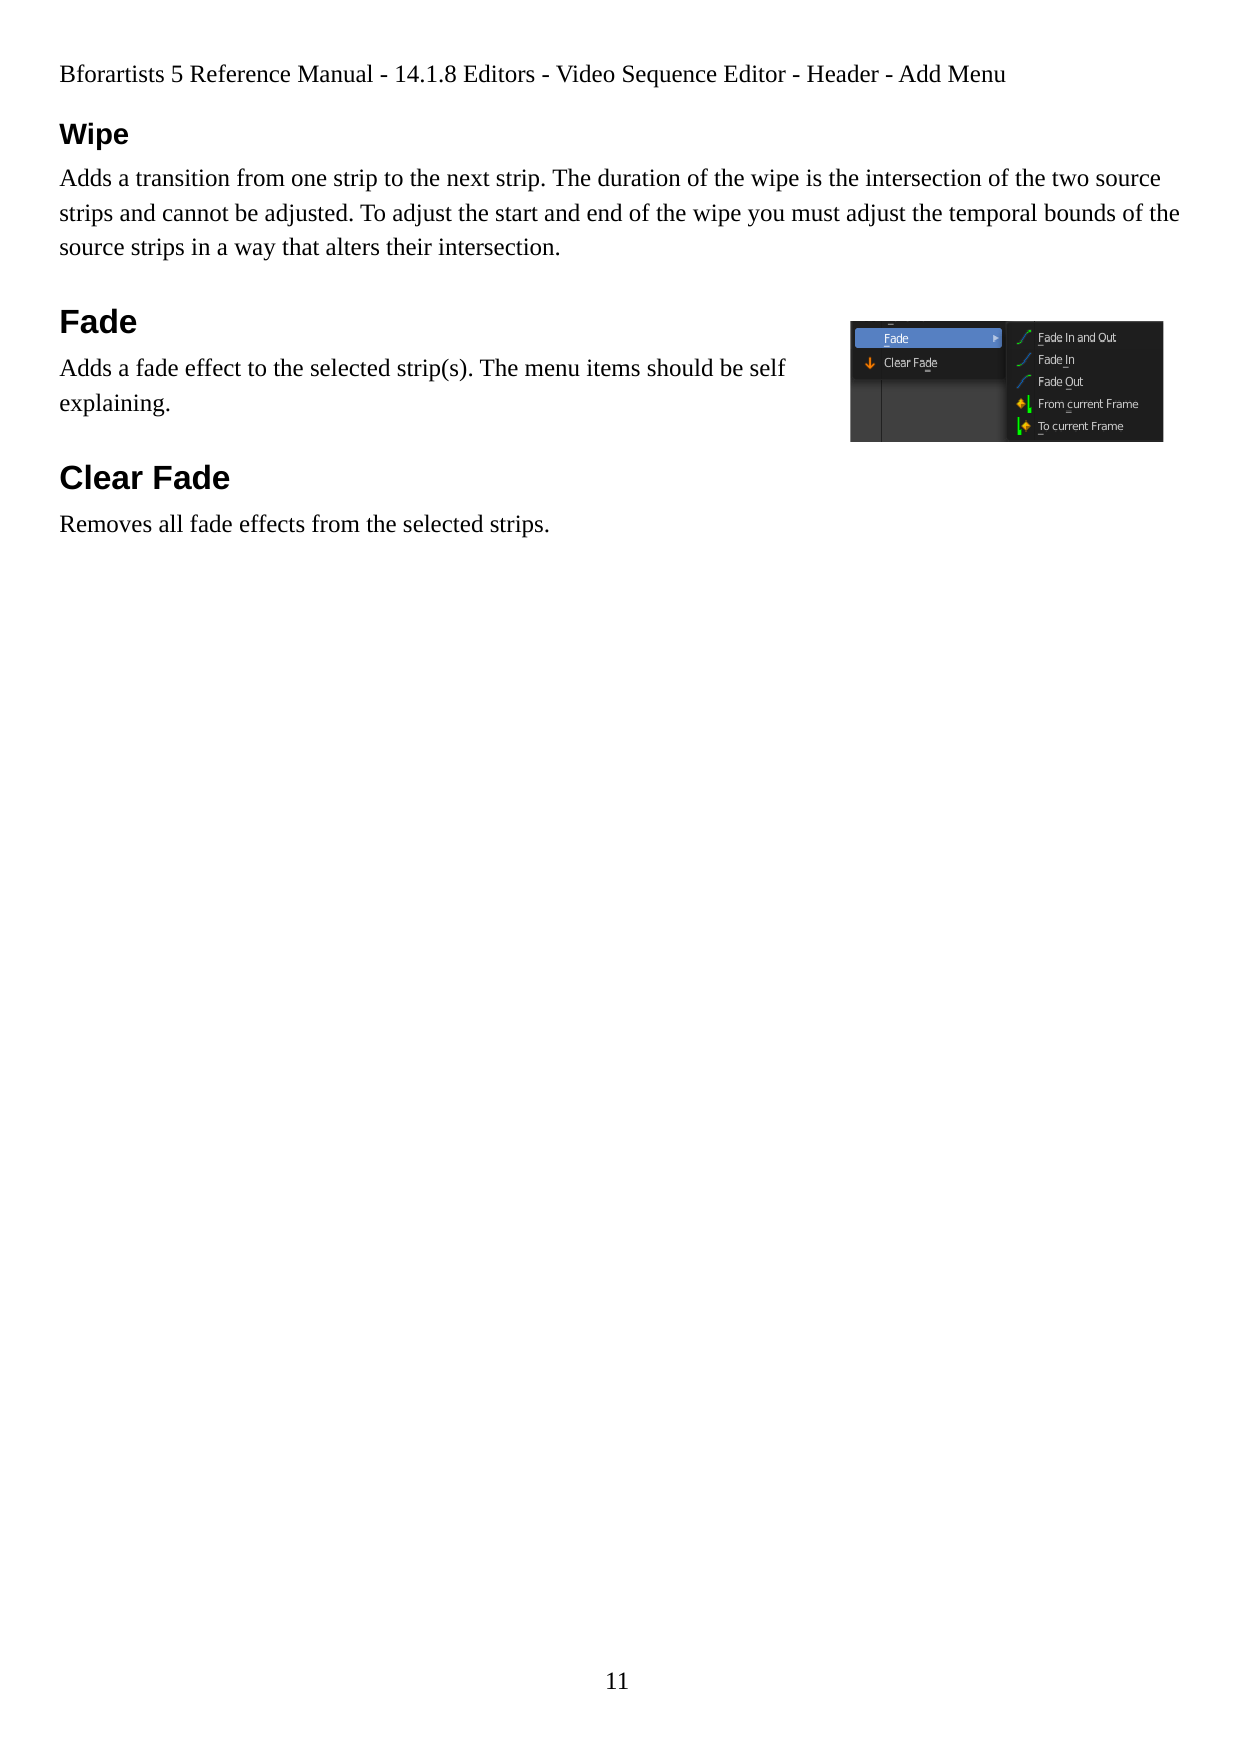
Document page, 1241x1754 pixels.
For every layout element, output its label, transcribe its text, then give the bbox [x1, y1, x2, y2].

subtitle Fade [59, 302, 1181, 341]
subtitle Wipe [59, 117, 1181, 151]
text Adds a transition from one strip to the next strip. The duration of the wipe is the intersection of the two source strips and cannot be adjusted. To adjust the start and end of the wipe you must adjust the temporal bounds of the source strips in a way that alters their intersection. [59, 163, 1181, 261]
text Removes all fade effects from the selected strips. [59, 509, 1181, 538]
text Adds a fade effect to the selected strip(s). The menu items should be self explaining. [59, 353, 850, 417]
subtitle Clear Fade [59, 458, 1181, 497]
picture [850, 321, 1164, 442]
